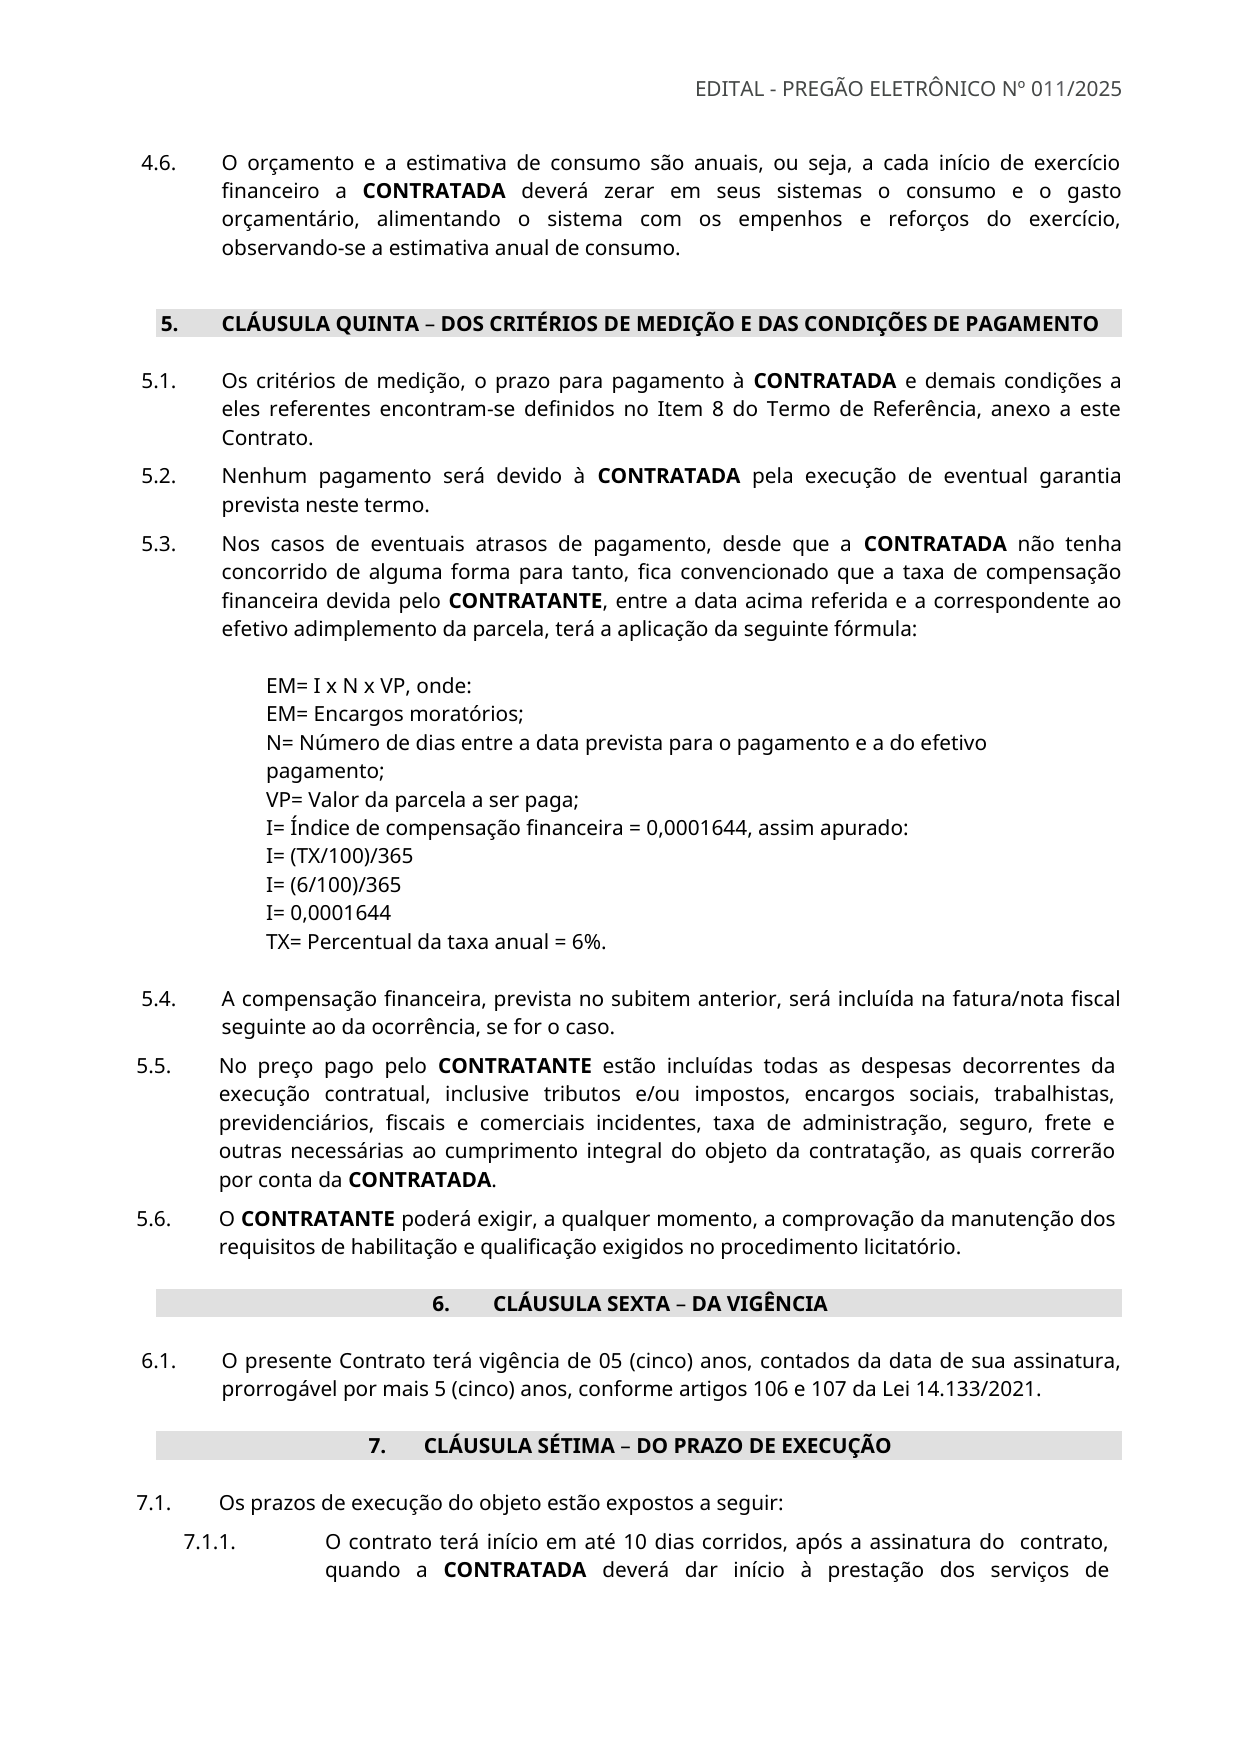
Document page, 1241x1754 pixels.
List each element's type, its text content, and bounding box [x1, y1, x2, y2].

text VP= Valor da parcela a ser paga; [266, 785, 1004, 813]
list Os prazos de execução do objeto estão expostos a seguir: [171, 1488, 1110, 1517]
list O CONTRATANTE poderá exigir, a qualquer momento, a comprovação da manutenção dos requisitos de habilitação e qualificação exigidos no procedimento licitatório. [171, 1204, 1116, 1261]
text EM= Encargos moratórios; [266, 699, 1004, 728]
text I= 0,0001644 [266, 898, 1004, 927]
list O presente Contrato terá vigência de 05 (cinco) anos, contados da data de sua assinatura, prorrogável por mais 5 (cinco) anos, conforme artigos 106 e 107 da Lei 14.133/2021. [176, 1346, 1122, 1403]
text I= Índice de compensação financeira = 0,0001644, assim apurado: [266, 813, 1004, 842]
text TX= Percentual da taxa anual = 6%. [266, 927, 1004, 955]
list CLÁUSULA SÉTIMA – DO PRAZO DE EXECUÇÃO [156, 1431, 1122, 1460]
text N= Número de dias entre a data prevista para o pagamento e a do efetivo pagamento; [266, 728, 1004, 785]
list No preço pago pelo CONTRATANTE estão incluídas todas as despesas decorrentes da execução contratual, inclusive tributos e/ou impostos, encargos sociais, trabalhistas, previdenciários, fiscais e comerciais incidentes, taxa de administração, seguro, frete e outras necessárias ao cumprimento integral do objeto da contratação, as quais correrão por conta da CONTRATADA. [171, 1051, 1116, 1193]
text I= (6/100)/365 [266, 870, 1004, 898]
list Nos casos de eventuais atrasos de pagamento, desde que a CONTRATADA não tenha concorrido de alguma forma para tanto, fica convencionado que a taxa de compensação financeira devida pelo CONTRATANTE, entre a data acima referida e a correspondente ao efetivo adimplemento da parcela, terá a aplicação da seguinte fórmula: [176, 529, 1122, 643]
text EM= I x N x VP, onde: [266, 671, 1004, 699]
text I= (TX/100)/365 [266, 842, 1004, 870]
list Nenhum pagamento será devido à CONTRATADA pela execução de eventual garantia prevista neste termo. [176, 462, 1122, 518]
list A compensação financeira, prevista no subitem anterior, será incluída na fatura/nota fiscal seguinte ao da ocorrência, se for o caso. [176, 984, 1122, 1041]
list O orçamento e a estimativa de consumo são anuais, ou seja, a cada início de exercício financeiro a CONTRATADA deverá zerar em seus sistemas o consumo e o gasto orçamentário, alimentando o sistema com os empenhos e reforços do exercício, observando-se a estimativa anual de consumo. [176, 148, 1122, 261]
list CLÁUSULA SEXTA – DA VIGÊNCIA [156, 1289, 1122, 1317]
list Os critérios de medição, o prazo para pagamento à CONTRATADA e demais condições a eles referentes encontram-se definidos no Item 8 do Termo de Referência, anexo a este Contrato. [176, 366, 1122, 451]
list O contrato terá início em até 10 dias corridos, após a assinatura do contrato, quando a CONTRATADA deverá dar início à prestação dos serviços de [236, 1527, 1110, 1584]
list CLÁUSULA QUINTA – DOS CRITÉRIOS DE MEDIÇÃO E DAS CONDIÇÕES DE PAGAMENTO [156, 309, 1122, 337]
